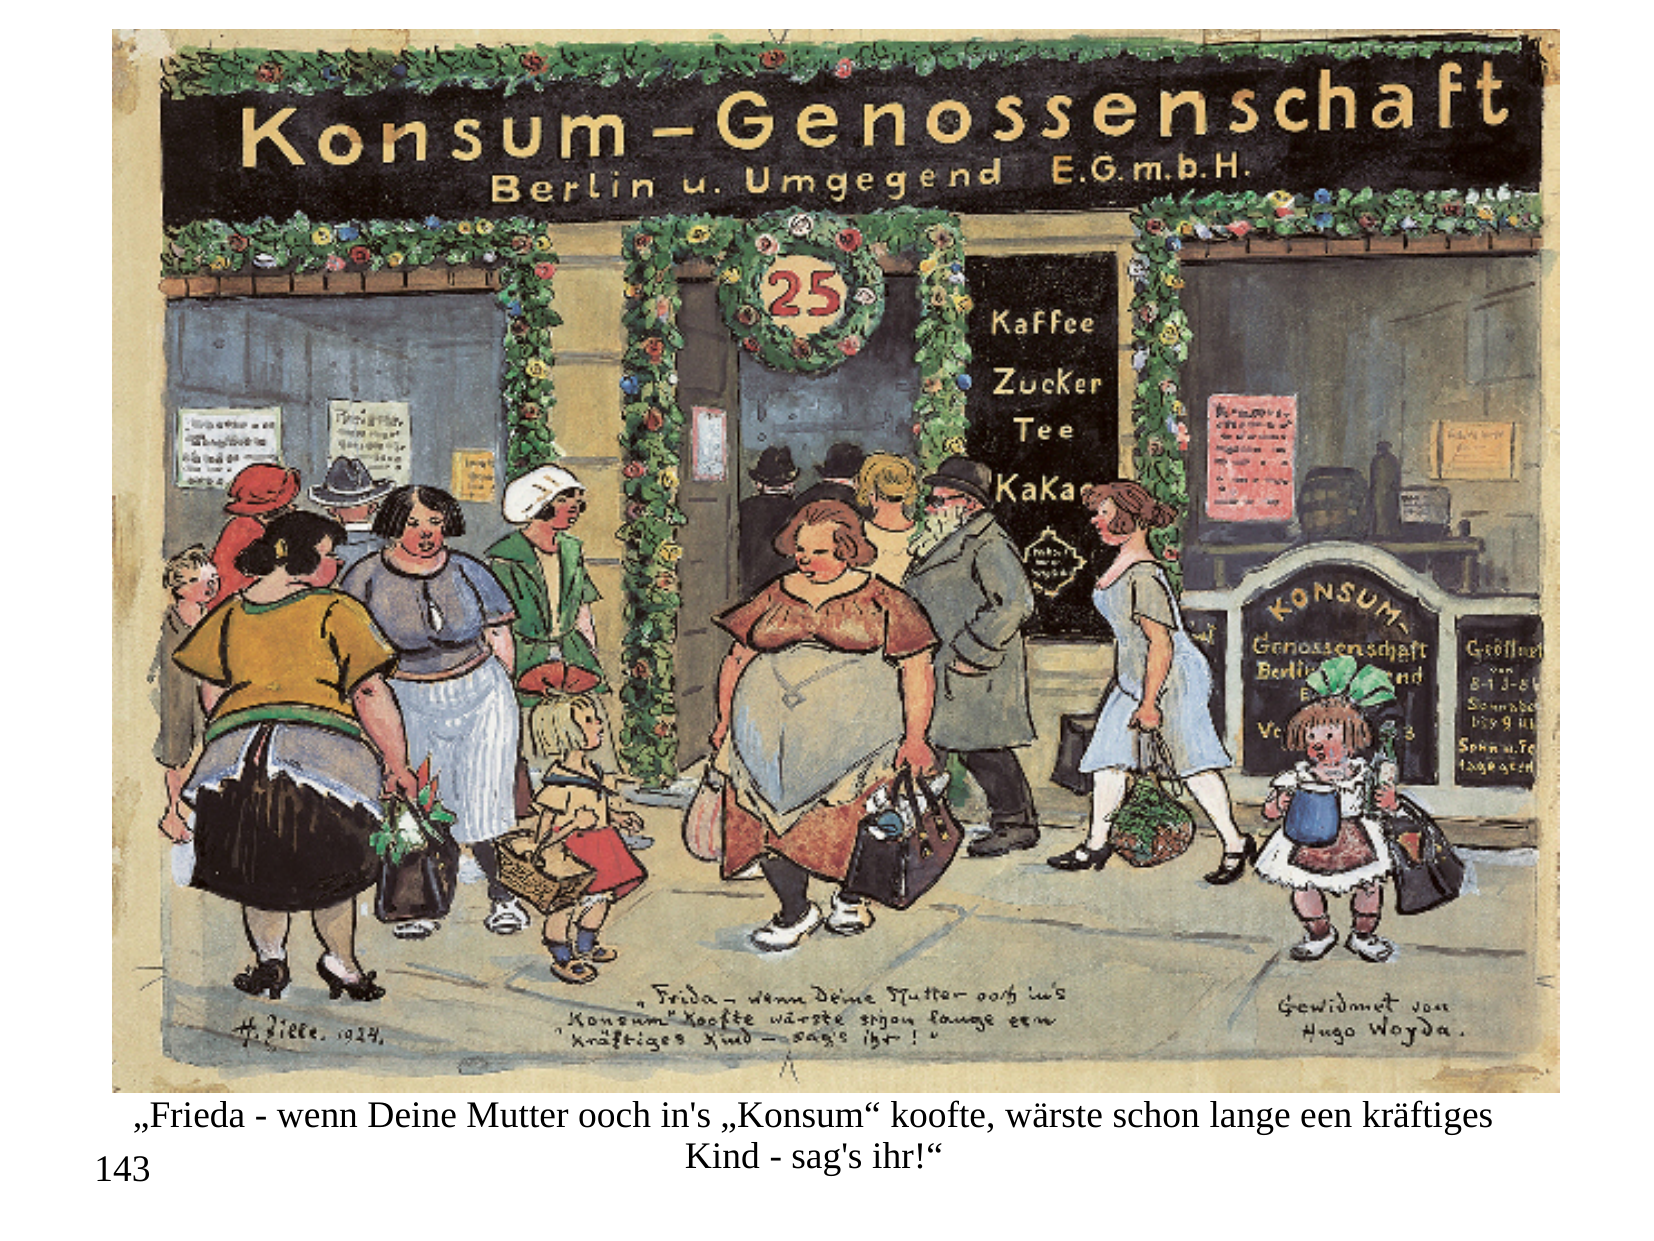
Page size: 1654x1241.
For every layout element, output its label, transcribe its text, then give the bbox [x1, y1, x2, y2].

picture [112, 29, 1560, 1093]
text_box [0, 1140, 279, 1211]
text_box „Frieda - wenn Deine Mutter ooch in's „Konsum“ koofte, wärste schon lange een kräftiges Kind - sag's ihr!“ [118, 1093, 1536, 1185]
